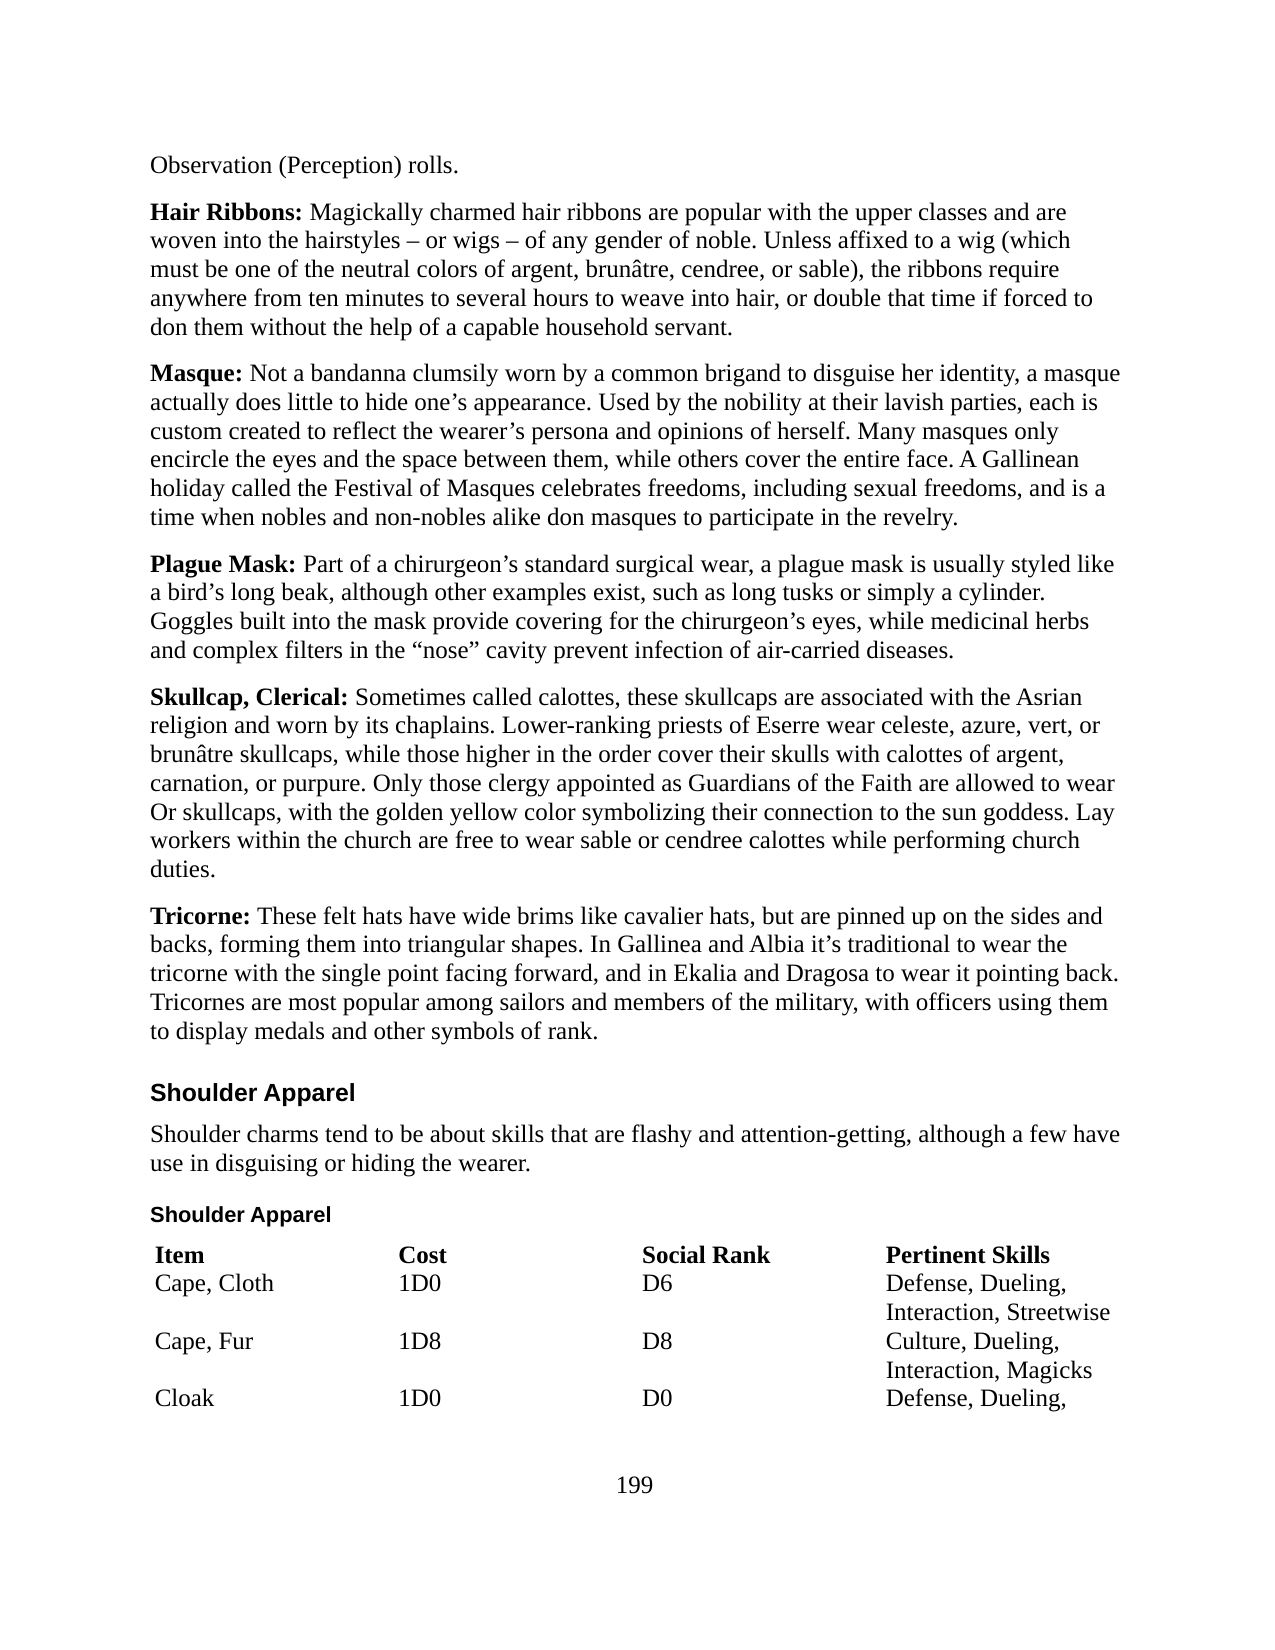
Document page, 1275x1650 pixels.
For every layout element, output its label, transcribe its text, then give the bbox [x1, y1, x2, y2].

table_cell 1D8 [394, 1326, 637, 1383]
table_header Item [150, 1240, 394, 1268]
table_cell Culture, Dueling, Interaction, Magicks [881, 1326, 1125, 1383]
table_cell 1D0 [394, 1384, 637, 1412]
subtitle Shoulder Apparel [150, 1078, 1125, 1107]
text Shoulder charms tend to be about skills that are flashy and attention-getting, although a few have use in disguising or hiding the wearer. [150, 1119, 1125, 1177]
text Skullcap, Clerical: Sometimes called calottes, these skullcaps are associated with the Asrian religion and worn by its chaplains. Lower-ranking priests of Eserre wear celeste, azure, vert, or brunâtre skullcaps, while those higher in the order cover their skulls with calottes of argent, carnation, or purpure. Only those clergy appointed as Guardians of the Faith are allowed to wear Or skullcaps, with the golden yellow color symbolizing their connection to the sun goddess. Lay workers within the church are free to wear sable or cendree calottes while performing church duties. [150, 682, 1125, 883]
text Plague Mask: Part of a chirurgeon’s standard surgical wear, a plague mask is usually styled like a bird’s long beak, although other examples exist, such as long tusks or simply a cylinder. Goggles built into the mask provide covering for the chirurgeon’s eyes, while medicinal herbs and complex filters in the “nose” cavity prevent infection of air-carried diseases. [150, 549, 1125, 664]
text Masque: Not a bandanna clumsily worn by a common brigand to disguise her identity, a masque actually does little to hide one’s appearance. Used by the nobility at their lavish parties, each is custom created to reflect the wearer’s persona and opinions of herself. Many masques only encircle the eyes and the space between them, while others cover the entire face. A Gallinean holiday called the Festival of Masques celebrates freedoms, including sexual freedoms, and is a time when nobles and non-nobles alike don masques to participate in the revelry. [150, 358, 1125, 531]
table_cell D0 [638, 1384, 881, 1412]
text Tricorne: These felt hats have wide brims like cavalier hats, but are pinned up on the sides and backs, forming them into triangular shapes. In Gallinea and Albia it’s traditional to wear the tricorne with the single point facing forward, and in Ekalia and Dragosa to wear it pointing back. Tricornes are most popular among sailors and members of the military, with officers using them to display medals and other symbols of rank. [150, 901, 1125, 1044]
table_header Pertinent Skills [881, 1240, 1125, 1268]
table_cell Cape, Fur [150, 1326, 394, 1383]
table_header Social Rank [638, 1240, 881, 1268]
text Hair Ribbons: Magickally charmed hair ribbons are popular with the upper classes and are woven into the hairstyles – or wigs – of any gender of noble. Unless affixed to a wig (which must be one of the neutral colors of argent, brunâtre, cendree, or sable), the ribbons require anywhere from ten minutes to several hours to weave into hair, or double that time if forced to don them without the help of a capable household servant. [150, 197, 1125, 340]
table_cell Cloak [150, 1384, 394, 1412]
table_cell Defense, Dueling, Interaction, Streetwise [881, 1269, 1125, 1326]
table_cell D8 [638, 1326, 881, 1383]
table_cell 1D0 [394, 1269, 637, 1326]
table_cell Defense, Dueling, [881, 1384, 1125, 1412]
table_cell Cape, Cloth [150, 1269, 394, 1326]
subtitle Shoulder Apparel [150, 1202, 1125, 1227]
table_cell D6 [638, 1269, 881, 1326]
table_header Cost [394, 1240, 637, 1268]
text Observation (Perception) rolls. [150, 150, 1125, 179]
